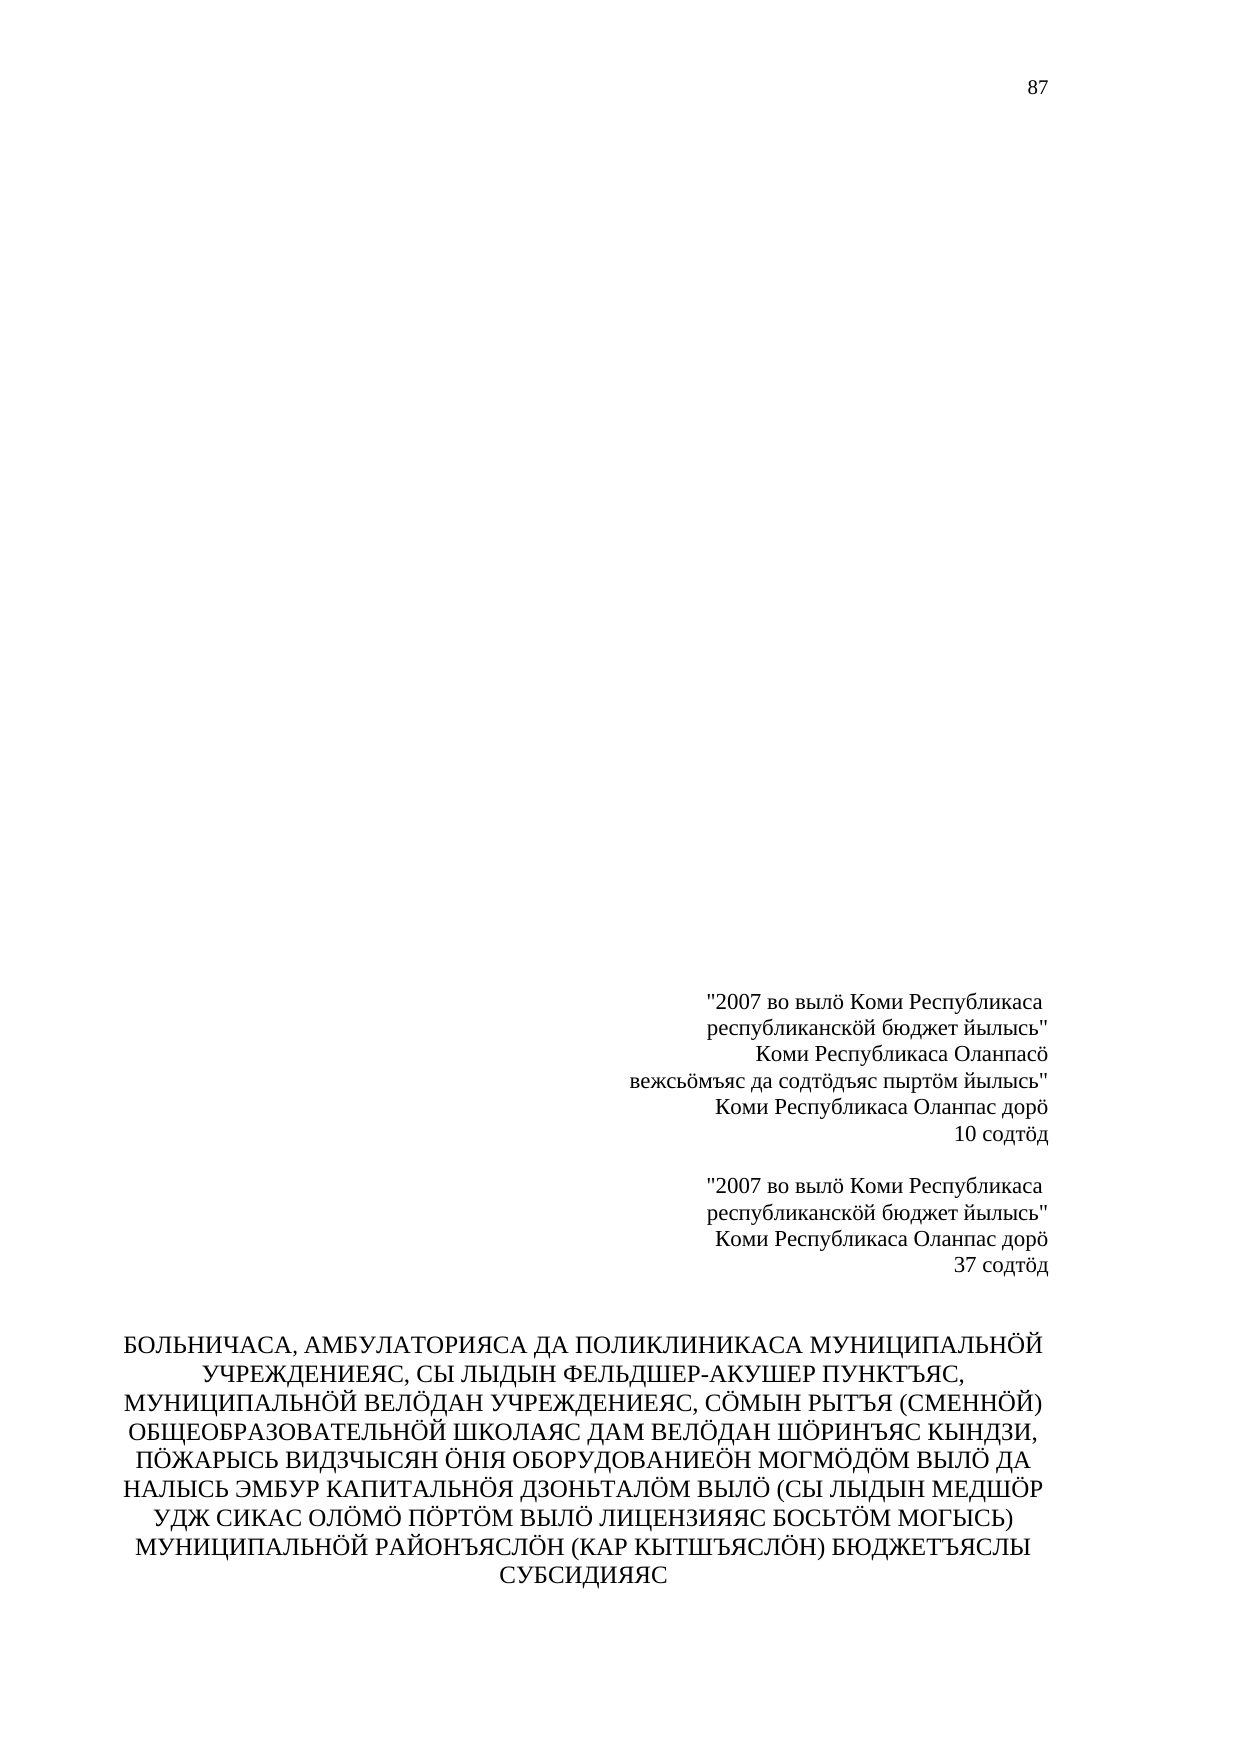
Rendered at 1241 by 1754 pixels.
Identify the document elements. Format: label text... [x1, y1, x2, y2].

text БОЛЬНИЧАСА, АМБУЛАТОРИЯСА ДА ПОЛИКЛИНИКАСА МУНИЦИПАЛЬНÖЙ УЧРЕЖДЕНИЕЯС, СЫ ЛЫДЫН ФЕЛЬДШЕР-АКУШЕР ПУНКТЪЯС, МУНИЦИПАЛЬНÖЙ ВЕЛÖДАН УЧРЕЖДЕНИЕЯС, СÖМЫН РЫТЪЯ (СМЕННÖЙ) ОБЩЕОБРАЗОВАТЕЛЬНÖЙ ШКОЛАЯС ДАМ ВЕЛÖДАН ШÖРИНЪЯС КЫНДЗИ, ПÖЖАРЫСЬ ВИДЗЧЫСЯН ÖНIЯ ОБОРУДОВАНИЕÖН МОГМÖДÖМ ВЫЛÖ ДА НАЛЫСЬ ЭМБУР КАПИТАЛЬНÖЯ ДЗОНЬТАЛÖМ ВЫЛÖ (СЫ ЛЫДЫН МЕДШÖР УДЖ СИКАС ОЛÖМÖ ПÖРТÖМ ВЫЛÖ ЛИЦЕНЗИЯЯС БОСЬТÖМ МОГЫСЬ) МУНИЦИПАЛЬНÖЙ РАЙОНЪЯСЛÖН (КАР КЫТШЪЯСЛÖН) БЮДЖЕТЪЯСЛЫ [118, 1330, 1048, 1560]
text Коми Республикаса Оланпас дорö [118, 1225, 1048, 1251]
text республиканскöй бюджет йылысь" [118, 1014, 1048, 1041]
text Коми Республикаса Оланпас дорö [118, 1093, 1048, 1119]
text Коми Республикаса Оланпасö [118, 1041, 1048, 1067]
text СУБСИДИЯЯС [118, 1560, 1048, 1589]
text 10 содтöд [118, 1119, 1048, 1146]
text 37 содтöд [118, 1251, 1048, 1278]
text "2007 во вылö Коми Республикаса [118, 1172, 1048, 1199]
text "2007 во вылö Коми Республикаса [118, 988, 1048, 1014]
text республиканскöй бюджет йылысь" [118, 1199, 1048, 1225]
text вежсьöмъяс да содтöдъяс пыртöм йылысь" [118, 1067, 1048, 1093]
